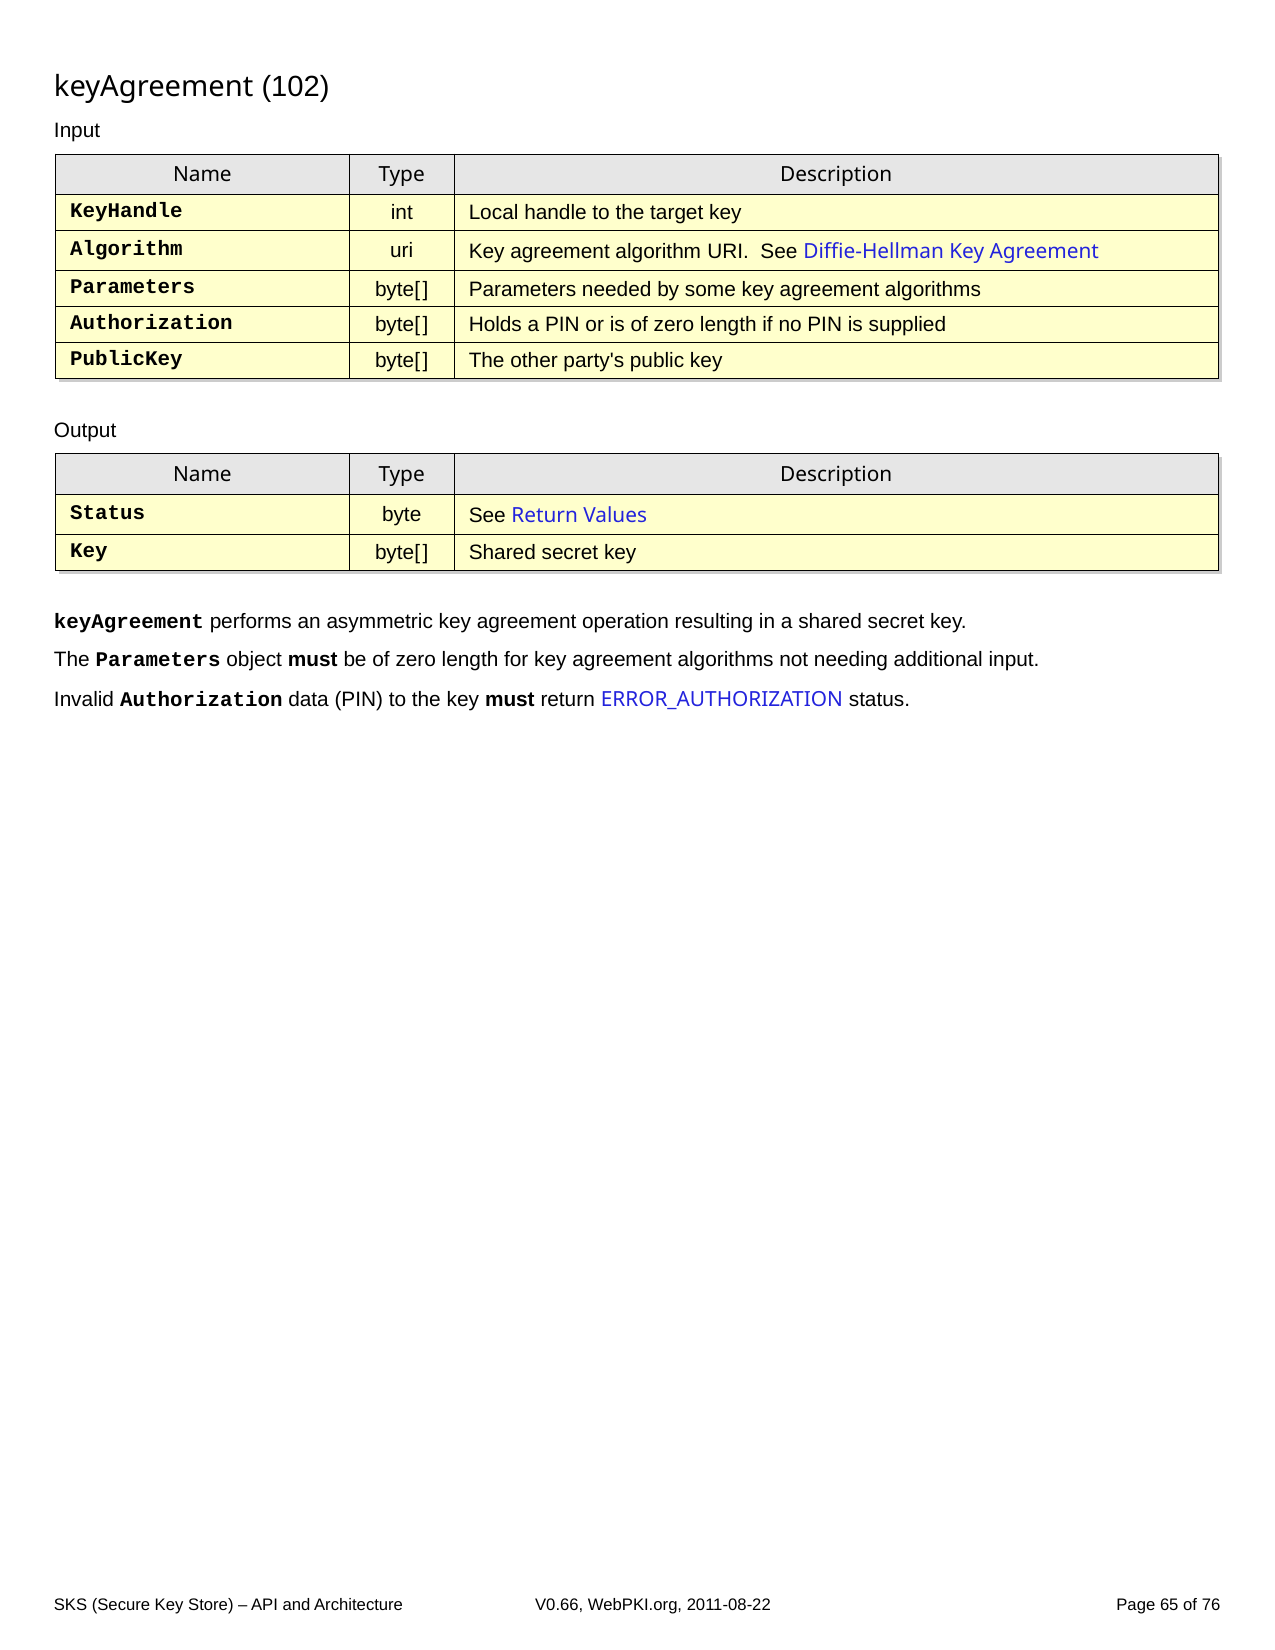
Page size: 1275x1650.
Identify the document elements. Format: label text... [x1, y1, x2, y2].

table_cell Holds a PIN or is of zero length if no PIN is supplied [455, 307, 1218, 342]
table_cell See Return Values [455, 495, 1218, 534]
text The Parameters object must be of zero length for key agreement algorithms not needing additional input. [54, 647, 1221, 673]
table_header Type [350, 454, 454, 494]
text Input [54, 118, 1221, 142]
text keyAgreement performs an asymmetric key agreement operation resulting in a shared secret key. [54, 609, 1221, 635]
table_cell Parameters [56, 271, 349, 306]
text Output [54, 417, 1221, 441]
text Invalid Authorization data (PIN) to the key must return ERROR_AUTHORIZATION status. [54, 684, 1221, 713]
table_cell byte⁮[ ] [350, 343, 454, 378]
table_header Name [56, 454, 349, 494]
table_cell Shared secret key [455, 535, 1218, 570]
subtitle keyAgreement (102) [54, 66, 1221, 105]
table_cell Algorithm [56, 231, 349, 270]
table_cell uri [350, 231, 454, 270]
table_header Name [56, 155, 349, 194]
table_cell The other party's public key [455, 343, 1218, 378]
table_cell byte⁮[ ] [350, 307, 454, 342]
table_header Type [350, 155, 454, 194]
table_cell int [350, 195, 454, 230]
table_cell Key agreement algorithm URI. See Diffie-Hellman Key Agreement ‎ [455, 231, 1218, 270]
table_header Description [455, 454, 1218, 494]
table_cell Authorization [56, 307, 349, 342]
table_cell byte [350, 495, 454, 534]
table_cell Parameters needed by some key agreement algorithms [455, 271, 1218, 306]
table_cell KeyHandle [56, 195, 349, 230]
table_cell PublicKey [56, 343, 349, 378]
table_cell byte⁮[ ] [350, 535, 454, 570]
table_header Description [455, 155, 1218, 194]
table_cell byte⁮[ ] [350, 271, 454, 306]
table_cell Status [56, 495, 349, 534]
table_cell Local handle to the target key [455, 195, 1218, 230]
table_cell Key [56, 535, 349, 570]
